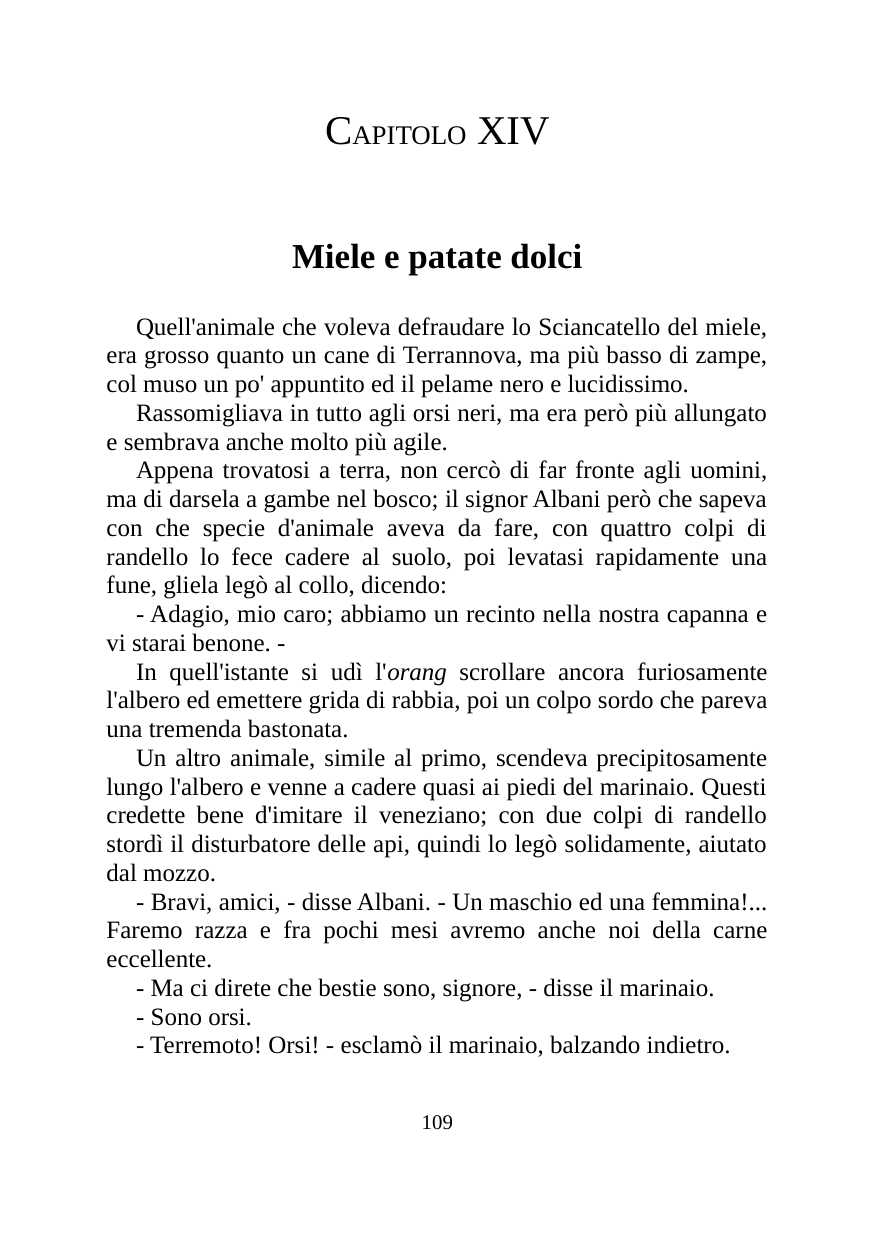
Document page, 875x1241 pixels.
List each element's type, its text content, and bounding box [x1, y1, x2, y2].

text - Adagio, mio caro; abbiamo un recinto nella nostra capanna e vi starai benone. - [106, 599, 768, 657]
text Appena trovatosi a terra, non cercò di far fronte agli uomini, ma di darsela a gambe nel bosco; il signor Albani però che sapeva con che specie d'animale aveva da fare, con quattro colpi di randello lo fece cadere al suolo, poi levatasi rapidamente una fune, gliela legò al collo, dicendo: [106, 455, 768, 599]
subtitle Capitolo XIV [106, 106, 768, 153]
text In quell'istante si udì l'orang scrollare ancora furiosamente l'albero ed emettere grida di rabbia, poi un colpo sordo che pareva una tremenda bastonata. [106, 657, 768, 743]
text - Terremoto! Orsi! - esclamò il marinaio, balzando indietro. [106, 1030, 768, 1059]
text Un altro animale, simile al primo, scendeva precipitosamente lungo l'albero e venne a cadere quasi ai piedi del marinaio. Questi credette bene d'imitare il veneziano; con due colpi di randello stordì il disturbatore delle api, quindi lo legò solidamente, aiutato dal mozzo. [106, 743, 768, 887]
text - Ma ci direte che bestie sono, signore, - disse il marinaio. [106, 973, 768, 1002]
text - Sono orsi. [106, 1002, 768, 1030]
text - Bravi, amici, - disse Albani. - Un maschio ed una femmina!... Faremo razza e fra pochi mesi avremo anche noi della carne eccellente. [106, 887, 768, 973]
subtitle Miele e patate dolci [106, 236, 768, 276]
text Rassomigliava in tutto agli orsi neri, ma era però più allungato e sembrava anche molto più agile. [106, 398, 768, 455]
text Quell'animale che voleva defraudare lo Sciancatello del miele, era grosso quanto un cane di Terrannova, ma più basso di zampe, col muso un po' appuntito ed il pelame nero e lucidissimo. [106, 312, 768, 398]
